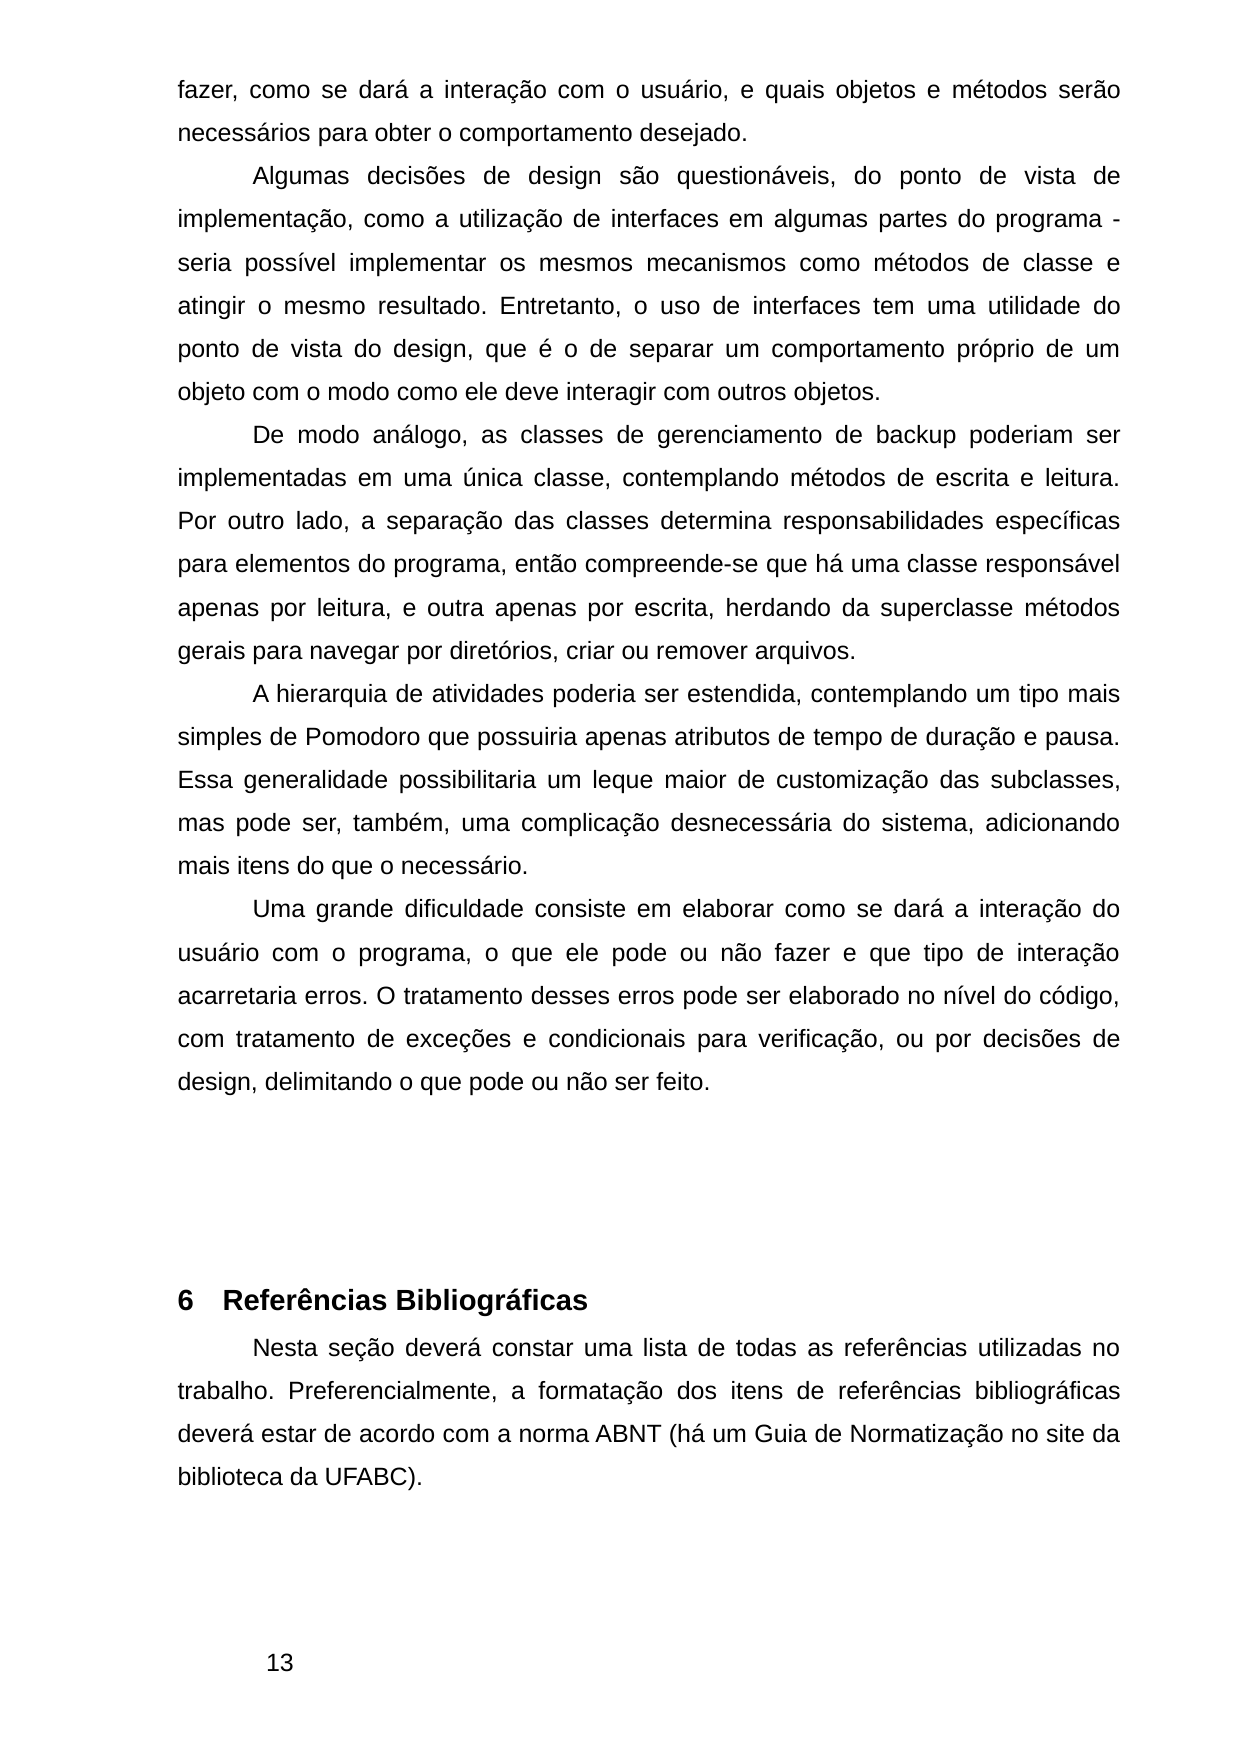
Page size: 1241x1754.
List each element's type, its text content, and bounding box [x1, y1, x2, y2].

text Uma grande dificuldade consiste em elaborar como se dará a interação do usuário com o programa, o que ele pode ou não fazer e que tipo de interação acarretaria erros. O tratamento desses erros pode ser elaborado no nível do código, com tratamento de exceções e condicionais para verificação, ou por decisões de design, delimitando o que pode ou não ser feito. [177, 894, 1122, 1096]
text Nesta seção deverá constar uma lista de todas as referências utilizadas no trabalho. Preferencialmente, a formatação dos itens de referências bibliográficas deverá estar de acordo com a norma ABNT (há um Guia de Normatização no site da biblioteca da UFABC). [177, 1333, 1122, 1491]
text De modo análogo, as classes de gerenciamento de backup poderiam ser implementadas em uma única classe, contemplando métodos de escrita e leitura. Por outro lado, a separação das classes determina responsabilidades específicas para elementos do programa, então compreende-se que há uma classe responsável apenas por leitura, e outra apenas por escrita, herdando da superclasse métodos gerais para navegar por diretórios, criar ou remover arquivos. [177, 420, 1122, 664]
text A hierarquia de atividades poderia ser estendida, contemplando um tipo mais simples de Pomodoro que possuiria apenas atributos de tempo de duração e pausa. Essa generalidade possibilitaria um leque maior de customização das subclasses, mas pode ser, também, uma complicação desnecessária do sistema, adicionando mais itens do que o necessário. [177, 679, 1122, 880]
subtitle Referências Bibliográficas [177, 1282, 1122, 1316]
text Algumas decisões de design são questionáveis, do ponto de vista de implementação, como a utilização de interfaces em algumas partes do programa - seria possível implementar os mesmos mecanismos como métodos de classe e atingir o mesmo resultado. Entretanto, o uso de interfaces tem uma utilidade do ponto de vista do design, que é o de separar um comportamento próprio de um objeto com o modo como ele deve interagir com outros objetos. [177, 161, 1122, 406]
text fazer, como se dará a interação com o usuário, e quais objetos e métodos serão necessários para obter o comportamento desejado. [177, 75, 1122, 147]
